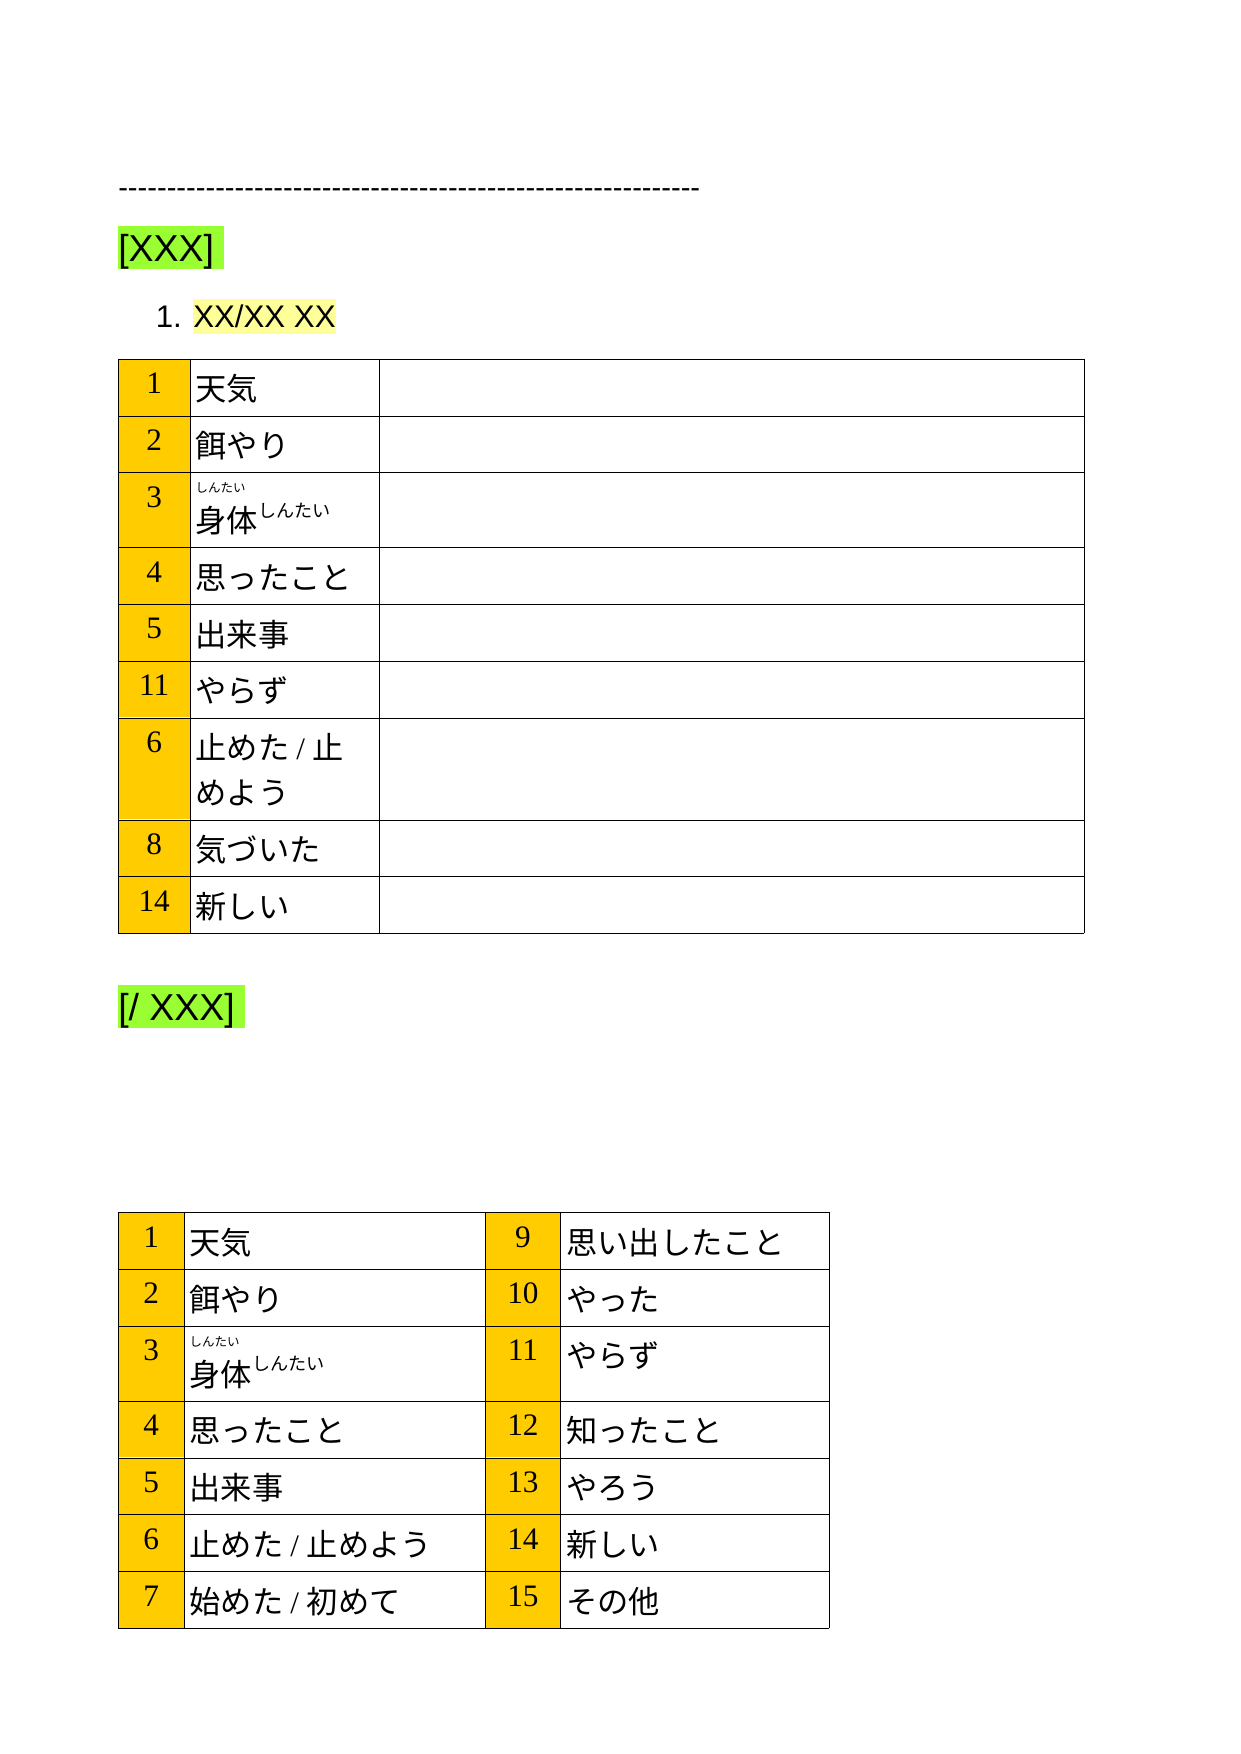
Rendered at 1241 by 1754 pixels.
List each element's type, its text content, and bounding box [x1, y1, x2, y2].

table_cell 8 [119, 821, 190, 876]
table_cell 餌やり [191, 417, 379, 472]
table_cell [380, 719, 1084, 819]
table_header 1 [119, 1213, 184, 1269]
table_cell [380, 821, 1084, 876]
text [XXX] [118, 226, 1122, 269]
table_cell 止めた / 止めよう [191, 719, 379, 819]
table_cell 新しい [561, 1515, 829, 1571]
table_cell 止めた / 止めよう [185, 1515, 485, 1571]
table_cell 2 [119, 1270, 184, 1326]
table_cell 気づいた [191, 821, 379, 876]
table_cell 13 [486, 1459, 560, 1514]
table_cell 5 [119, 605, 190, 661]
table_cell 11 [119, 662, 190, 717]
table_cell 出来事 [185, 1459, 485, 1514]
table_cell やらず [191, 662, 379, 717]
table_header 天気 [185, 1213, 485, 1269]
table_header 思い出したこと [561, 1213, 829, 1269]
table_cell 新しい [191, 877, 379, 933]
table_cell 餌やり [185, 1270, 485, 1326]
table_header 1 [119, 360, 190, 416]
table_header 天気 [191, 360, 379, 416]
list XX/XX XX [156, 298, 1122, 334]
table_cell [380, 548, 1084, 604]
table_header 9 [486, 1213, 560, 1269]
table_cell やらず [561, 1327, 829, 1401]
table_cell 始めた / 初めて [185, 1572, 485, 1628]
table_cell やろう [561, 1459, 829, 1514]
table_cell [380, 605, 1084, 661]
table_header [380, 360, 1084, 416]
table_cell [380, 417, 1084, 472]
table_cell 3 [119, 1327, 184, 1401]
table_cell [380, 877, 1084, 933]
text ------------------------------------------------------------ [118, 170, 1122, 203]
table_cell [380, 473, 1084, 547]
table_cell 15 [486, 1572, 560, 1628]
table_cell 4 [119, 1402, 184, 1457]
table_cell 6 [119, 1515, 184, 1571]
table_cell 6 [119, 719, 190, 819]
table_cell 身体しんたいしんたい [185, 1327, 485, 1401]
table_cell 12 [486, 1402, 560, 1457]
text [/ XXX] [118, 985, 1122, 1028]
table_cell その他 [561, 1572, 829, 1628]
table_cell 11 [486, 1327, 560, 1401]
table_cell やった [561, 1270, 829, 1326]
table_cell 2 [119, 417, 190, 472]
table_cell 身体しんたいしんたい [191, 473, 379, 547]
table_cell 思ったこと [191, 548, 379, 604]
table_cell 思ったこと [185, 1402, 485, 1457]
table_cell 知ったこと [561, 1402, 829, 1457]
table_cell 出来事 [191, 605, 379, 661]
table_cell 14 [119, 877, 190, 933]
table_cell 5 [119, 1459, 184, 1514]
table_cell 10 [486, 1270, 560, 1326]
table_cell 14 [486, 1515, 560, 1571]
table_cell 7 [119, 1572, 184, 1628]
table_cell 4 [119, 548, 190, 604]
table_cell 3 [119, 473, 190, 547]
table_cell [380, 662, 1084, 717]
